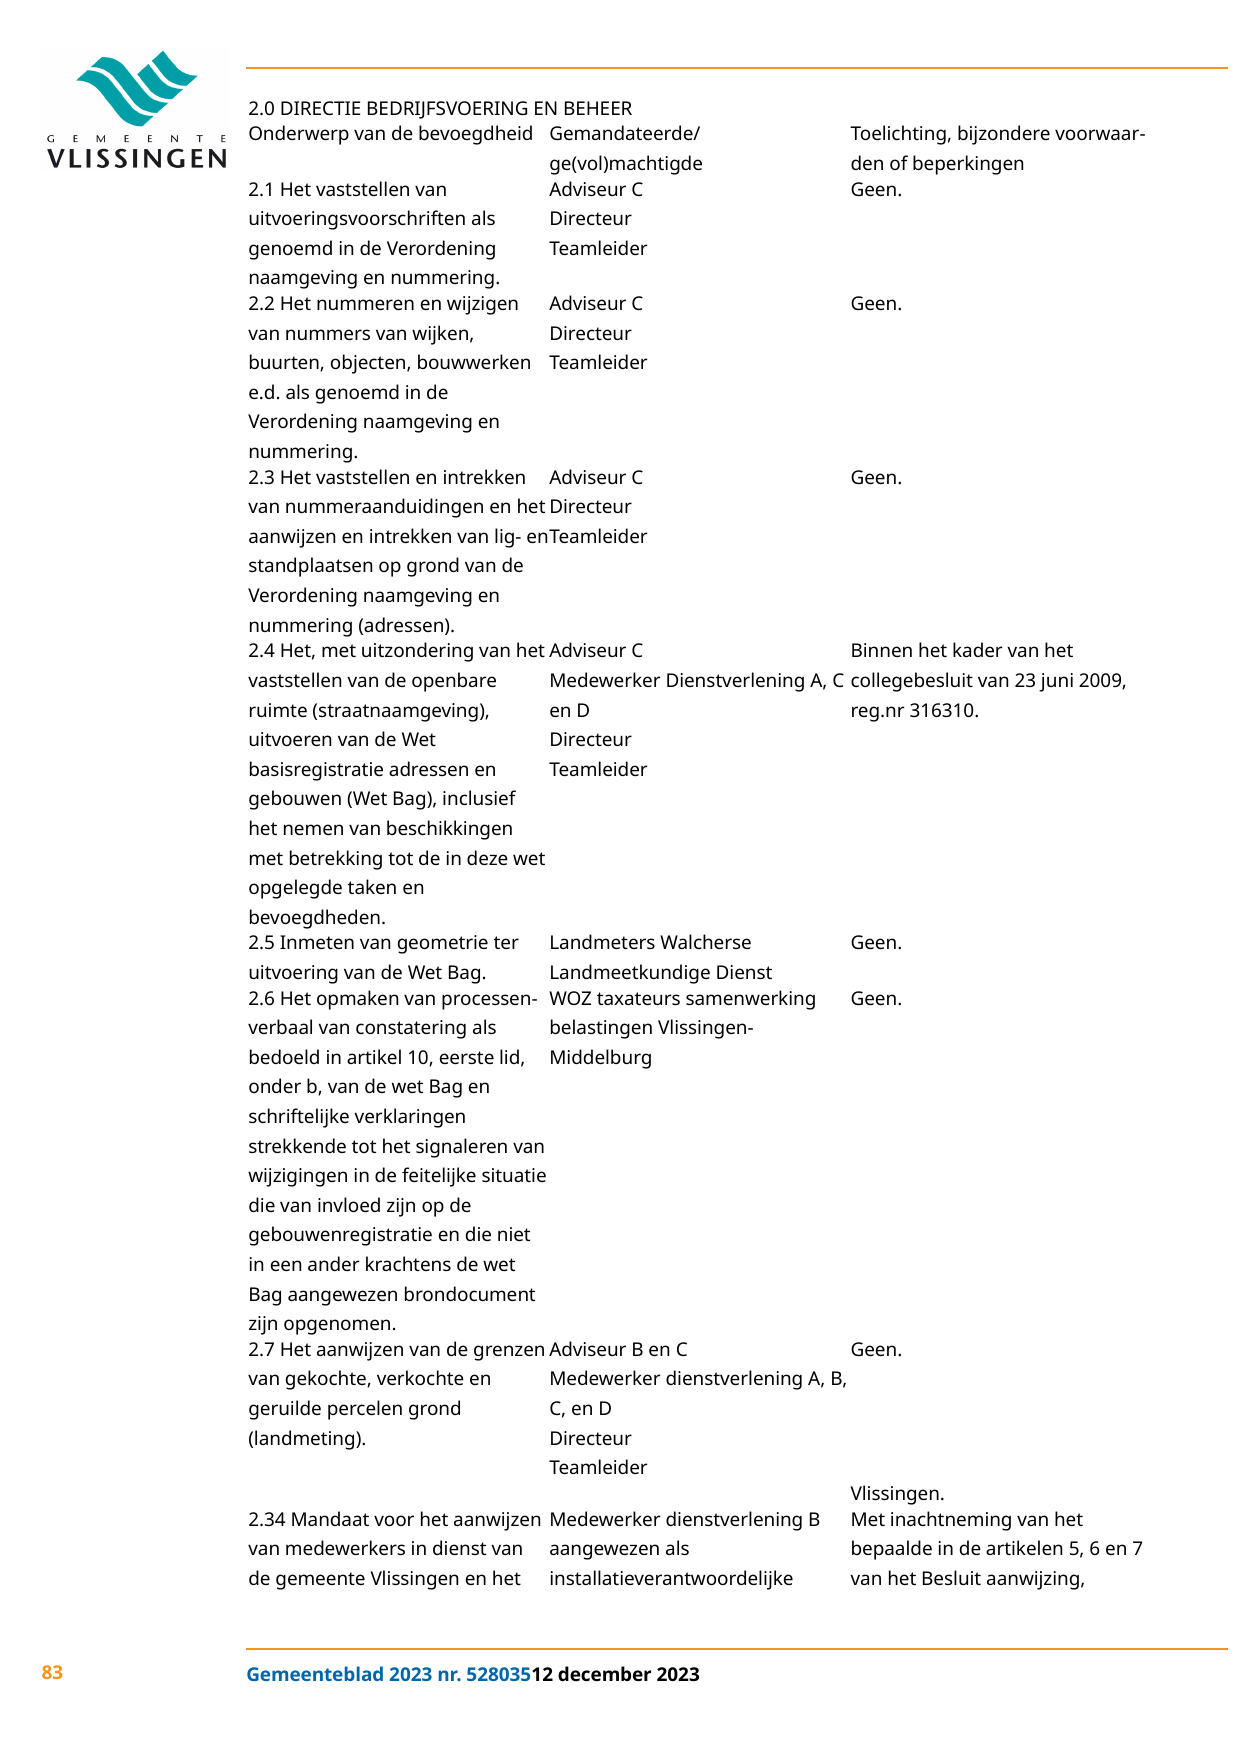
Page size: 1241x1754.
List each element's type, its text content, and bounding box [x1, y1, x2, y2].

picture [41, 47, 231, 172]
table_cell Gemandateerde/ ge(vol)machtigde [549, 121, 850, 176]
table_cell [549, 1480, 850, 1506]
table_cell Adviseur C Directeur Teamleider [549, 464, 850, 638]
table_cell Geen. [850, 1336, 1152, 1480]
table_cell Binnen het kader van het collegebesluit van 23 juni 2009, reg.nr 316310. [850, 638, 1152, 929]
table_cell Adviseur C Directeur Teamleider [549, 176, 850, 290]
table_cell [248, 1480, 549, 1506]
table_cell Geen. [850, 930, 1152, 985]
table_cell Met inachtneming van het bepaalde in de artikelen 5, 6 en 7 van het Besluit aanwijzing, [850, 1506, 1152, 1591]
table_cell Adviseur C Directeur Teamleider [549, 290, 850, 464]
table_cell 2.2 Het nummeren en wijzigen van nummers van wijken, buurten, objecten, bouwwerken e.d. als genoemd in de Verordening naamgeving en nummering. [248, 290, 549, 464]
table_cell Toelichting, bijzondere voorwaar­den of beperkingen [850, 121, 1152, 176]
table_cell Landmeters Walcherse Landmeetkundige Dienst [549, 930, 850, 985]
table_cell 2.1 Het vaststellen van uitvoeringsvoorschriften als genoemd in de Verordening naamgeving en nummering. [248, 176, 549, 290]
table_cell 2.5 Inmeten van geometrie ter uitvoering van de Wet Bag. [248, 930, 549, 985]
table_cell Geen. [850, 985, 1152, 1336]
table_cell Adviseur B en C Medewerker dienstverlening A, B, C, en D Directeur Teamleider [549, 1336, 850, 1480]
table_cell 2.6 Het opmaken van processen-verbaal van constatering als bedoeld in artikel 10, eerste lid, onder b, van de wet Bag en schriftelijke verklaringen strekkende tot het signaleren van wijzigingen in de feitelijke situatie die van invloed zijn op de gebouwenregistratie en die niet in een ander krachtens de wet Bag aangewezen brondocument zijn opgenomen. [248, 985, 549, 1336]
table_cell Onderwerp van de bevoegdheid [248, 121, 549, 176]
table_cell Adviseur C Medewerker Dienstverlening A, C en D Directeur Teamleider [549, 638, 850, 929]
table_cell 2.3 Het vaststellen en intrekken van nummeraanduidingen en het aanwijzen en intrekken van lig- en standplaatsen op grond van de Verordening naamgeving en nummering (adressen). [248, 464, 549, 638]
table_cell 2.7 Het aanwijzen van de grenzen van gekochte, verkochte en geruilde percelen grond (landmeting). [248, 1336, 549, 1480]
table_cell Geen. [850, 464, 1152, 638]
table_cell Geen. [850, 176, 1152, 290]
table_header 2.0 DIRECTIE BEDRIJFSVOERING EN BEHEER [248, 95, 1152, 121]
table_cell 2.4 Het, met uitzondering van het vaststellen van de openbare ruimte (straatnaamgeving), uitvoeren van de Wet basisregistratie adressen en gebouwen (Wet Bag), inclusief het nemen van beschikkingen met betrekking tot de in deze wet opgelegde taken en bevoegdheden. [248, 638, 549, 929]
table_cell 2.34 Mandaat voor het aanwijzen van medewerkers in dienst van de gemeente Vlissingen en het [248, 1506, 549, 1591]
table_cell Geen. [850, 290, 1152, 464]
table_cell WOZ taxateurs samenwerking belastingen Vlissingen-Middelburg [549, 985, 850, 1336]
table_cell Vlissingen. [850, 1480, 1152, 1506]
table_cell Medewerker dienstverlening B aangewezen als installatieverantwoordelijke [549, 1506, 850, 1591]
